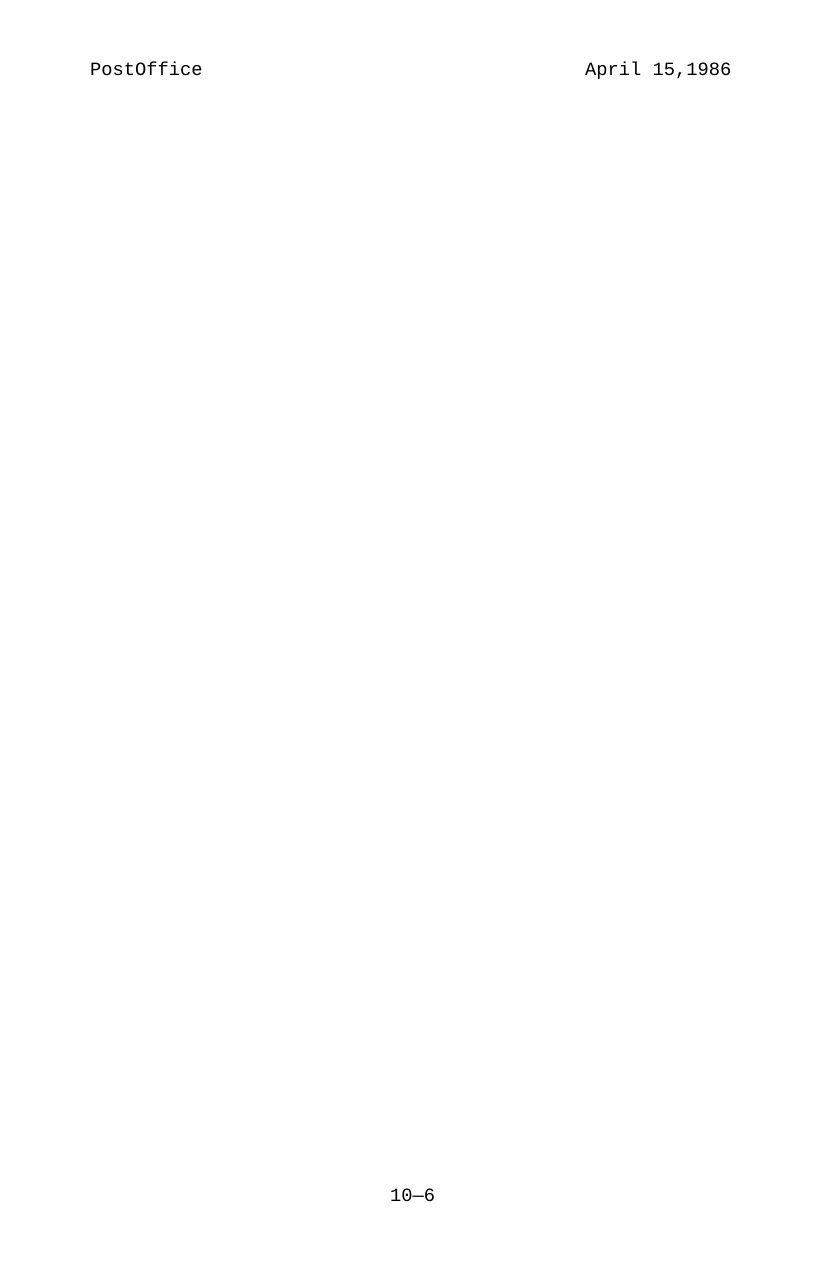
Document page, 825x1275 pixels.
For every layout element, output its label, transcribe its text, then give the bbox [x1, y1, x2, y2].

text 10—6 [90, 1186, 735, 1207]
text PostOffice April 15,1986 [90, 60, 735, 81]
